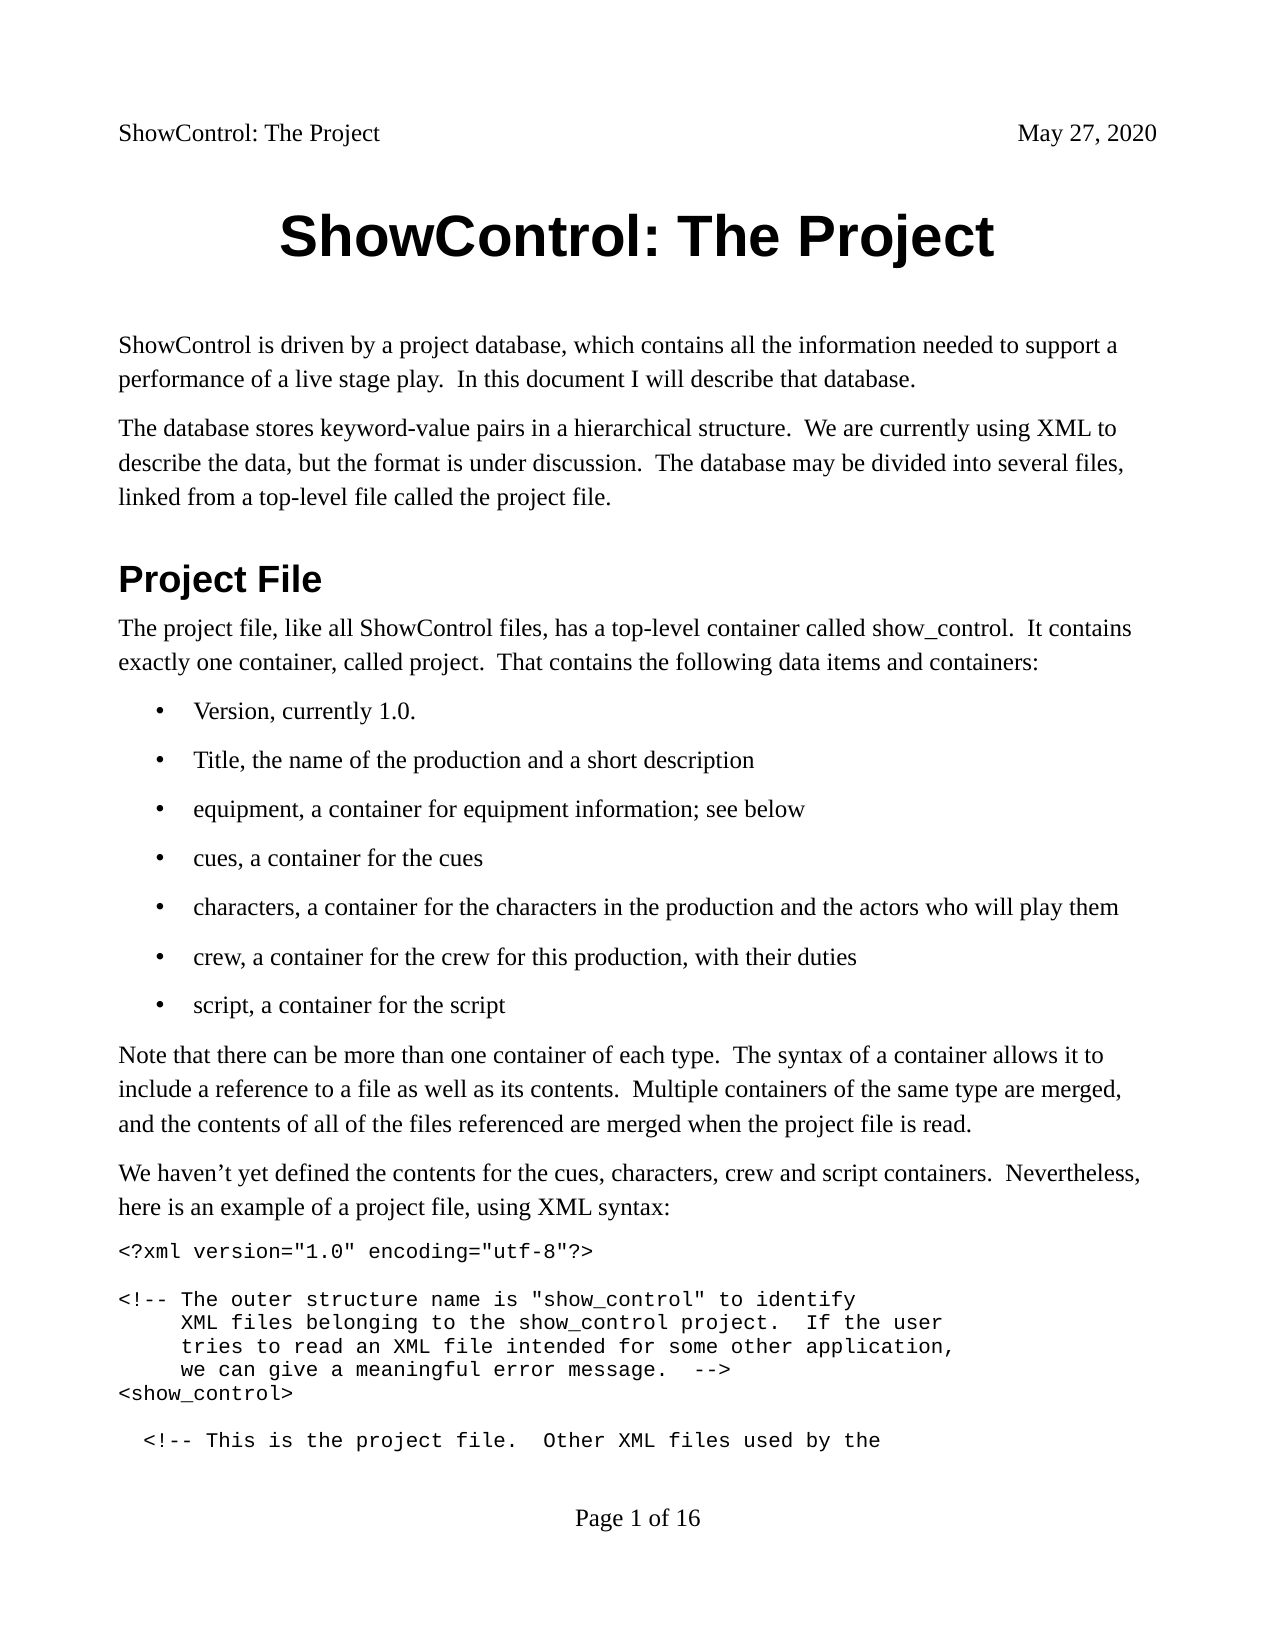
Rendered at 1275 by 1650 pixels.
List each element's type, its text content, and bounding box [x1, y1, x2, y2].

list Title, the name of the production and a short description [156, 745, 1157, 774]
subtitle Project File [118, 557, 1157, 600]
list script, a container for the script [156, 991, 1157, 1019]
list characters, a container for the characters in the production and the actors who will play them [156, 892, 1157, 921]
list cues, a container for the cues [156, 843, 1157, 872]
text We haven’t yet defined the contents for the cues, characters, crew and script containers. Nevertheless, here is an example of a project file, using XML syntax: [118, 1158, 1157, 1221]
text <!-- The outer structure name is "show_control" to identify [118, 1288, 1157, 1312]
text Note that there can be more than one container of each type. The syntax of a container allows it to include a reference to a file as well as its contents. Multiple containers of the same type are merged, and the contents of all of the files referenced are merged when the project file is read. [118, 1040, 1157, 1137]
text <show_control> [118, 1383, 1157, 1407]
text we can give a meaningful error message. --> [118, 1359, 1157, 1383]
list Version, currently 1.0. [156, 696, 1157, 725]
text tries to read an XML file intended for some other application, [118, 1336, 1157, 1359]
text <?xml version="1.0" encoding="utf-8"?> [118, 1241, 1157, 1265]
title ShowControl: The Project [118, 201, 1157, 268]
text The database stores keyword-value pairs in a hierarchical structure. We are currently using XML to describe the data, but the format is under discussion. The database may be divided into several files, linked from a top-level file called the project file. [118, 413, 1157, 511]
text ShowControl is driven by a project database, which contains all the information needed to support a performance of a live stage play. In this document I will describe that database. [118, 330, 1157, 393]
list equipment, a container for equipment information; see below [156, 794, 1157, 823]
text <!-- This is the project file. Other XML files used by the [118, 1430, 1157, 1454]
text XML files belonging to the show_control project. If the user [118, 1312, 1157, 1336]
list crew, a container for the crew for this production, with their duties [156, 942, 1157, 970]
text The project file, like all ShowControl files, has a top-level container called show_control. It contains exactly one container, called project. That contains the following data items and containers: [118, 613, 1157, 676]
